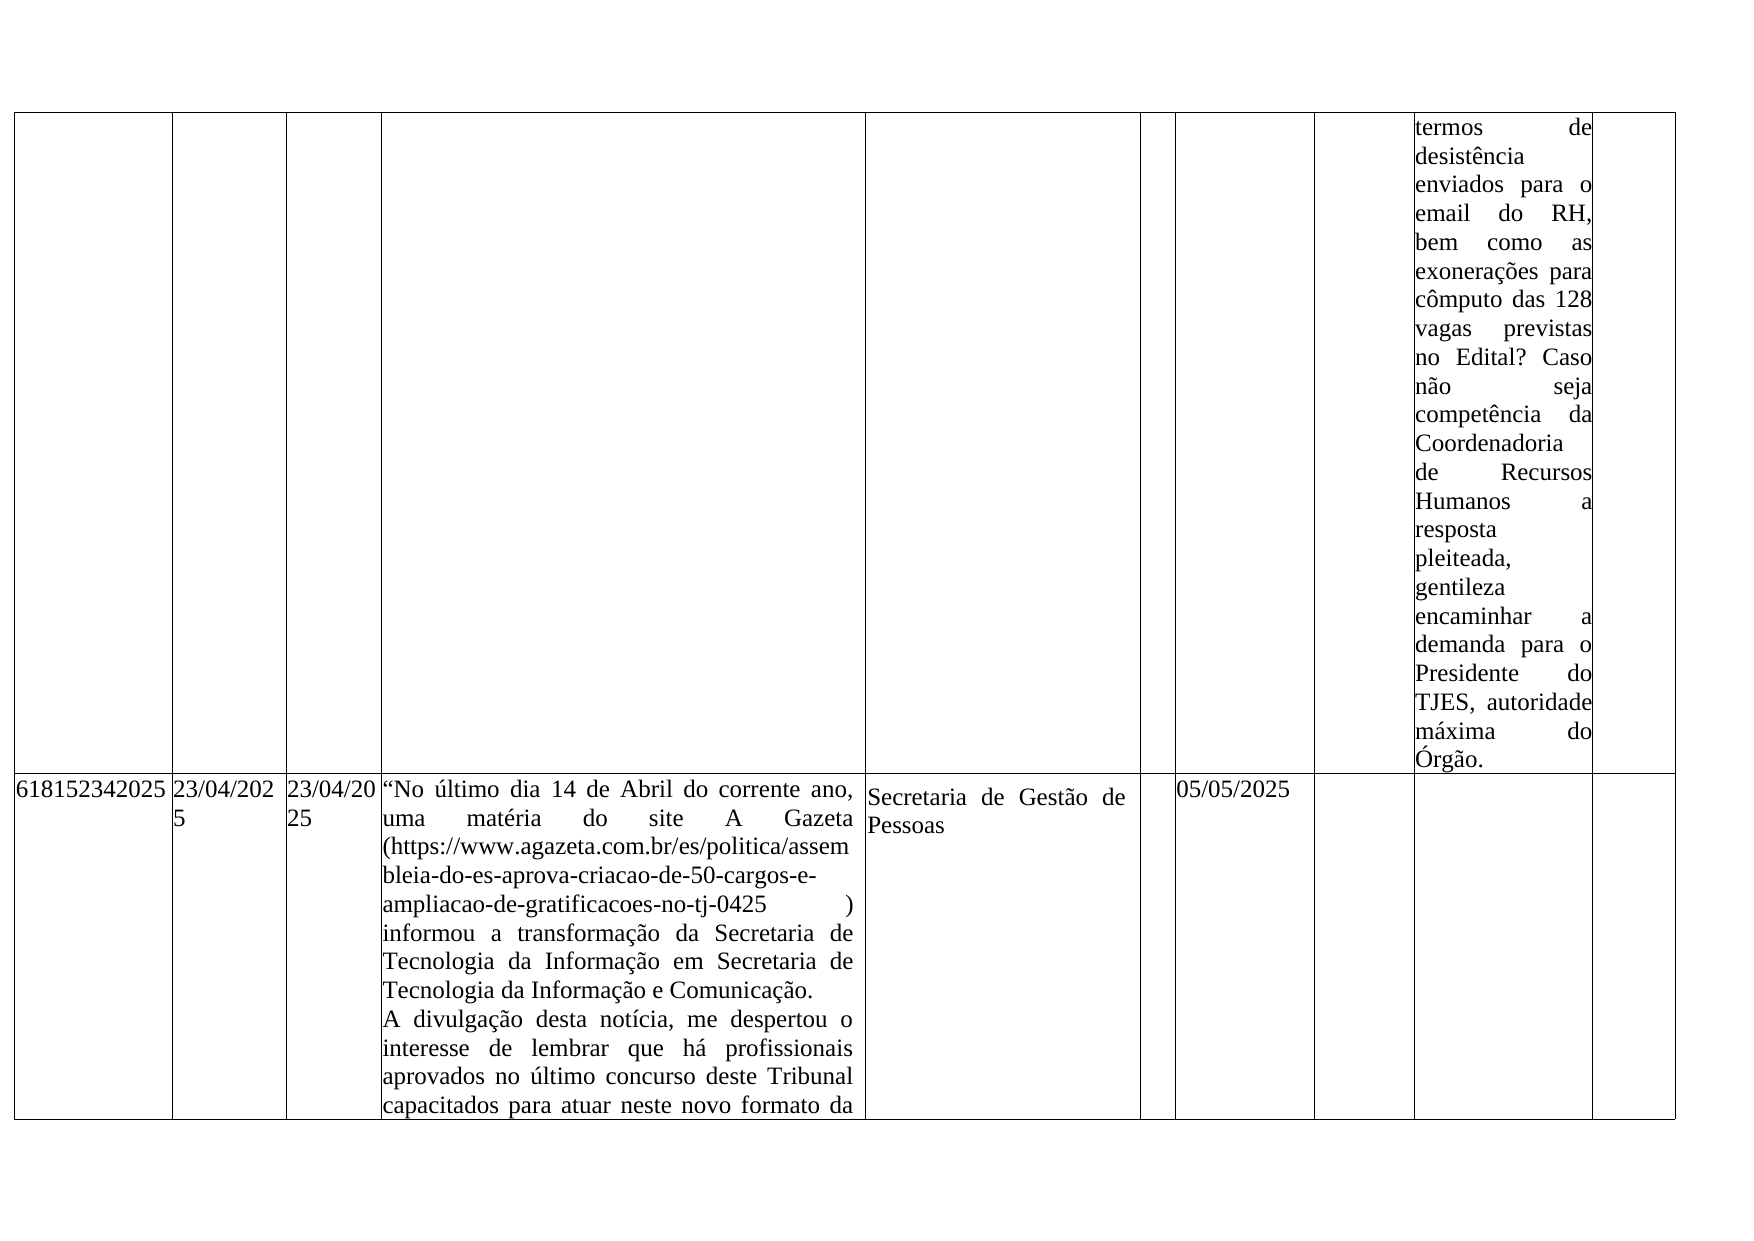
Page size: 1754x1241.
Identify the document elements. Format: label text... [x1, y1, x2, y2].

table_cell [1315, 113, 1414, 773]
table_cell 23/04/2025 [173, 774, 286, 1119]
table_cell [1315, 774, 1414, 1119]
table_cell [15, 113, 172, 773]
table_cell [1176, 113, 1314, 773]
table_cell [1141, 113, 1175, 773]
table_cell “No último dia 14 de Abril do corrente ano, uma matéria do site A Gazeta (https://www.agazeta.com.br/es/politica/assembleia-do-es-aprova-criacao-de-50-cargos-e-ampliacao-de-gratificacoes-no-tj-0425 ) informou a transformação da Secretaria de Tecnologia da Informação em Secretaria de Tecnologia da Informação e Comunicação. A divulgação desta notícia, me despertou o interesse de lembrar que há profissionais aprovados no último concurso deste Tribunal capacitados para atuar neste novo formato da [382, 774, 865, 1119]
table_cell termos de desistência enviados para o email do RH, bem como as exonerações para cômputo das 128 vagas previstas no Edital? Caso não seja competência da Coordenadoria de Recursos Humanos a resposta pleiteada, gentileza encaminhar a demanda para o Presidente do TJES, autoridade máxima do Órgão. [1415, 113, 1592, 773]
table_cell [1676, 773, 1745, 1119]
table_cell 618152342025 [15, 774, 172, 1119]
table_cell [866, 113, 1140, 773]
table_cell [287, 113, 381, 773]
table_cell [1593, 774, 1675, 1119]
table_cell [173, 113, 286, 773]
table_cell [1415, 774, 1592, 1119]
table_cell 23/04/2025 [287, 774, 381, 1119]
table_cell [1676, 112, 1745, 773]
table_cell Secretaria de Gestão de Pessoas [866, 774, 1140, 1119]
table_cell 05/05/2025 [1176, 774, 1314, 1119]
table_cell [1593, 113, 1675, 773]
table_cell [1141, 774, 1175, 1119]
table_cell [382, 113, 865, 773]
